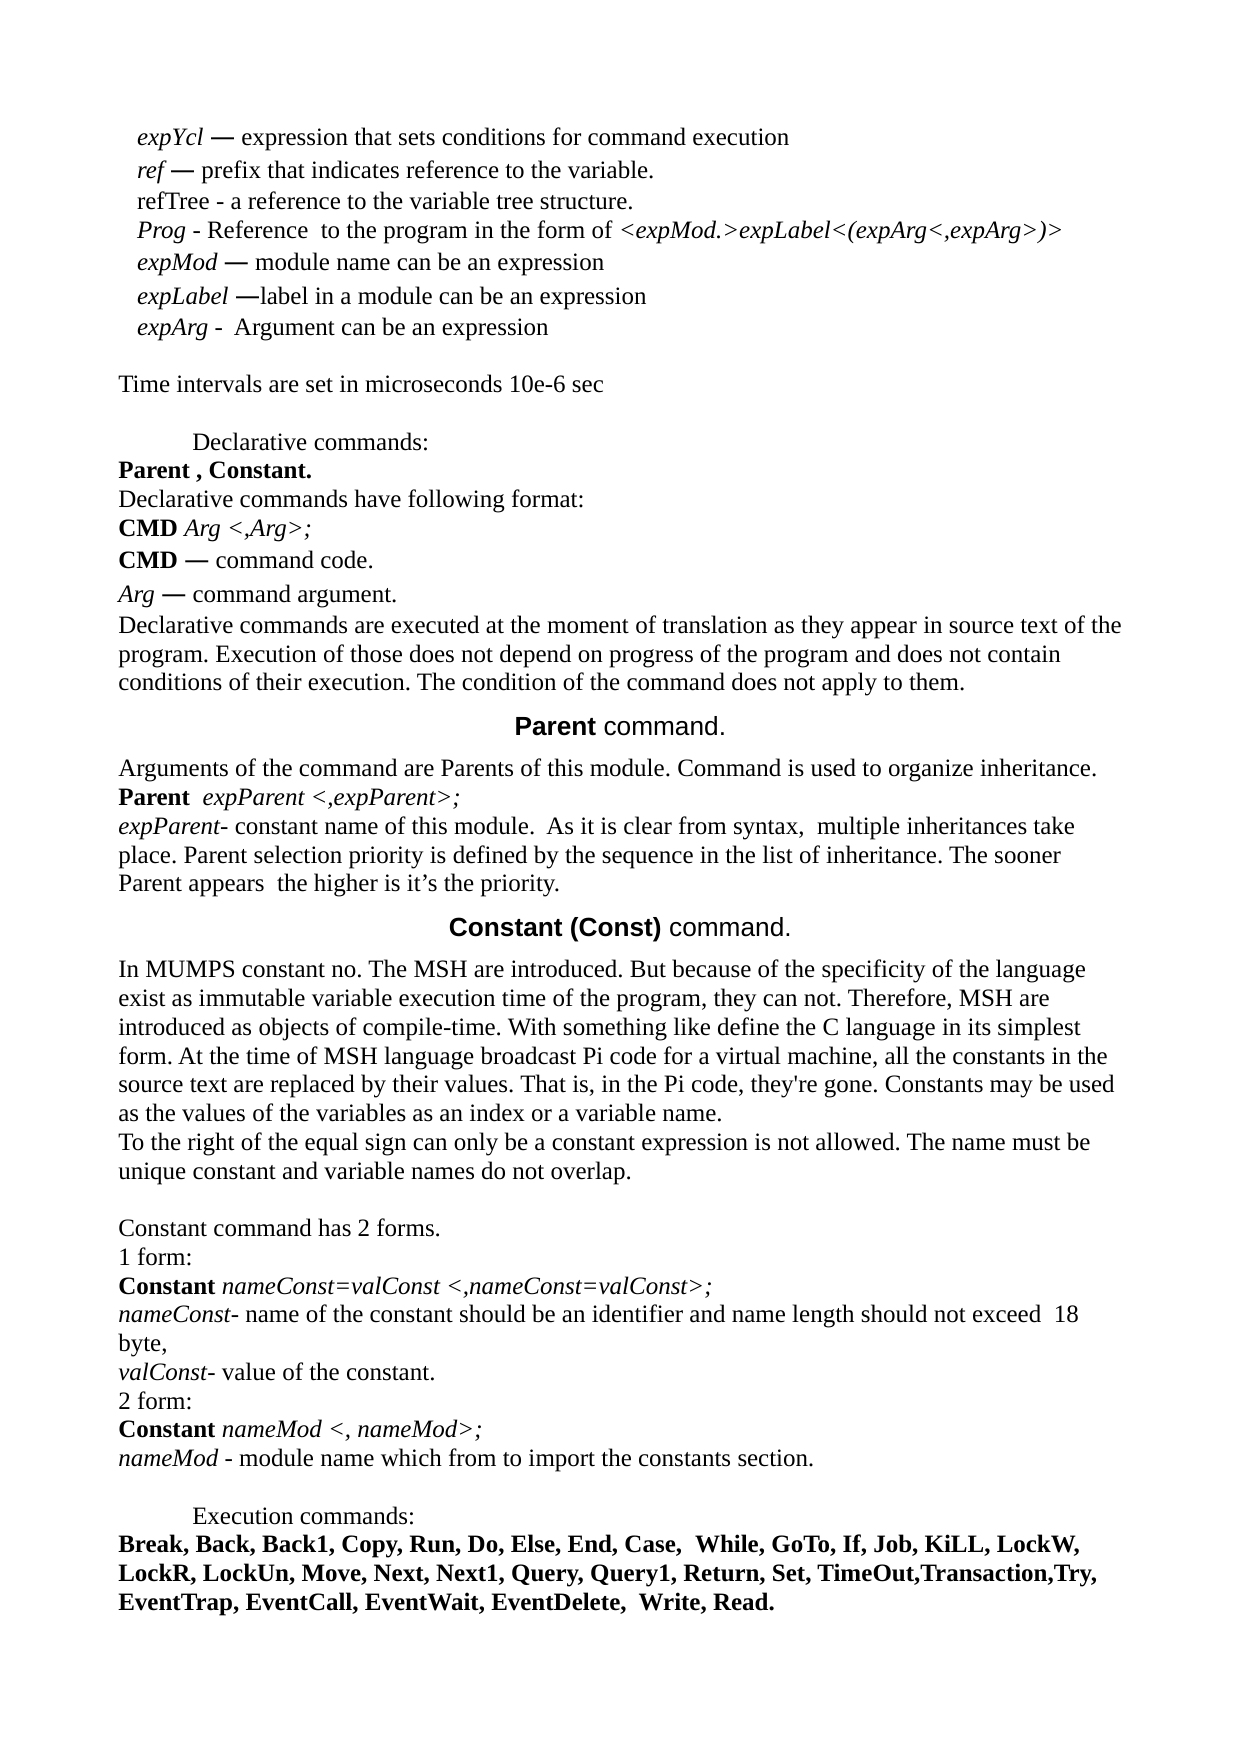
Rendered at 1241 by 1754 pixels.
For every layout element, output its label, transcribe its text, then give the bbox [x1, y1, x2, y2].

text Arg — command argument. [118, 576, 1122, 610]
subtitle Parent command. [118, 711, 1122, 741]
text expYcl — expression that sets conditions for command execution [118, 118, 1122, 152]
text CMD Arg <,Arg>; [118, 513, 1122, 542]
text nameMod - module name which from to import the constants section. [118, 1443, 1122, 1472]
text Arguments of the command are Parents of this module. Command is used to organize inheritance. [118, 753, 1122, 782]
text expLabel —label in a module can be an expression [118, 278, 1122, 312]
text nameConst- name of the constant should be an identifier and name length should not exceed 18 byte, [118, 1299, 1122, 1357]
text expArg - Argument can be an expression [118, 312, 1122, 341]
text Break, Back, Back1, Copy, Run, Do, Else, End, Case, While, GoTo, If, Job, KiLL, LockW, LockR, LockUn, Move, Next, Next1, Query, Query1, Return, Set, TimeOut,Transaction,Try, EventTrap, EventCall, EventWait, EventDelete, Write, Read. [118, 1529, 1122, 1616]
text Prog - Reference to the program in the form of <expMod.>expLabel<(expArg<,expArg>)> [118, 215, 1122, 244]
text 2 form: [118, 1386, 1122, 1414]
text refTree - a reference to the variable tree structure. [118, 186, 1122, 215]
text expParent- constant name of this module. As it is clear from syntax, multiple inheritances take place. Parent selection priority is defined by the sequence in the list of inheritance. The sooner Parent appears the higher is it’s the priority. [118, 811, 1122, 897]
text expMod — module name can be an expression [118, 244, 1122, 278]
text CMD — command code. [118, 542, 1122, 576]
text Constant nameConst=valConst <,nameConst=valConst>; [118, 1271, 1122, 1299]
text ref — prefix that indicates reference to the variable. [118, 152, 1122, 186]
text Constant command has 2 forms. [118, 1213, 1122, 1242]
text Time intervals are set in microseconds 10e-6 sec [118, 369, 1122, 398]
text Parent expParent <,expParent>; [118, 782, 1122, 811]
text Declarative commands are executed at the moment of translation as they appear in source text of the program. Execution of those does not depend on progress of the program and does not contain conditions of their execution. The condition of the command does not apply to them. [118, 610, 1122, 696]
text In MUMPS constant no. The MSH are introduced. But because of the specificity of the language exist as immutable variable execution time of the program, they can not. Therefore, MSH are introduced as objects of compile-time. With something like define the C language in its simplest form. At the time of MSH language broadcast Pi code for a virtual machine, all the constants in the source text are replaced by their values. That is, in the Pi code, they're gone. Constants may be used as the values ​​of the variables as an index or a variable name. [118, 954, 1122, 1127]
text Constant nameMod <, nameMod>; [118, 1414, 1122, 1443]
text Declarative commands have following format: [118, 484, 1122, 513]
text 1 form: [118, 1242, 1122, 1271]
text To the right of the equal sign can only be a constant expression is not allowed. The name must be unique constant and variable names do not overlap. [118, 1127, 1122, 1184]
subtitle Constant (Const) command. [118, 912, 1122, 942]
text valConst- value of the constant. [118, 1357, 1122, 1386]
text Declarative commands: [118, 427, 1122, 456]
text Execution commands: [118, 1501, 1122, 1529]
text Parent , Constant. [118, 456, 1122, 484]
